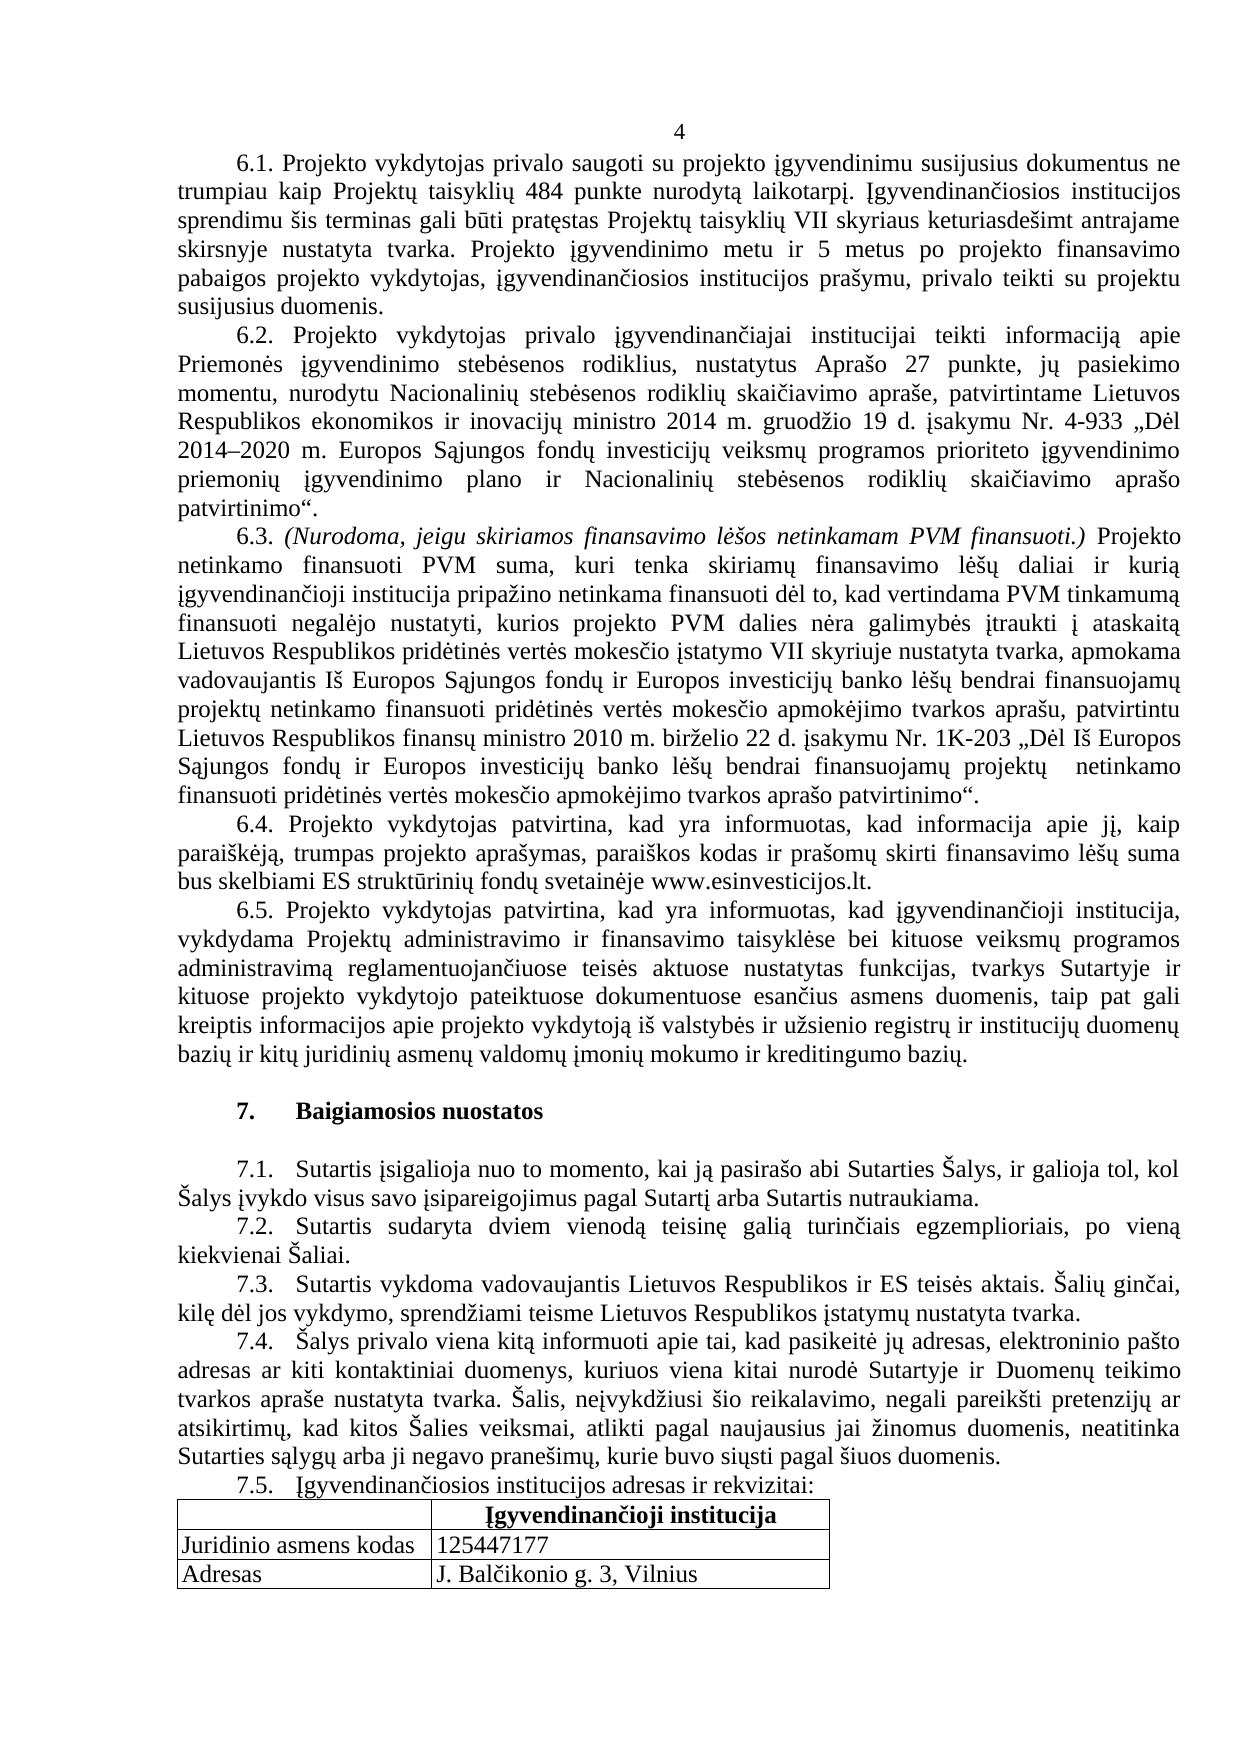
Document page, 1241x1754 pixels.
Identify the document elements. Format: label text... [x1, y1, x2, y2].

text 7.2. Sutartis sudaryta dviem vienodą teisinę galią turinčiais egzemplioriais, po vieną kiekvienai Šaliai. [177, 1211, 1181, 1269]
table_header Įgyvendinančioji institucija [432, 1500, 829, 1529]
text 7.5. Įgyvendinančiosios institucijos adresas ir rekvizitai: [177, 1470, 1181, 1499]
table_cell J. Balčikonio g. 3, Vilnius [432, 1560, 829, 1588]
text 6.3. (Nurodoma, jeigu skiriamos finansavimo lėšos netinkamam PVM finansuoti.) Projekto netinkamo finansuoti PVM suma, kuri tenka skiriamų finansavimo lėšų daliai ir kurią įgyvendinančioji institucija pripažino netinkama finansuoti dėl to, kad vertindama PVM tinkamumą finansuoti negalėjo nustatyti, kurios projekto PVM dalies nėra galimybės įtraukti į ataskaitą Lietuvos Respublikos pridėtinės vertės mokesčio įstatymo VII skyriuje nustatyta tvarka, apmokama vadovaujantis Iš Europos Sąjungos fondų ir Europos investicijų banko lėšų bendrai finansuojamų projektų netinkamo finansuoti pridėtinės vertės mokesčio apmokėjimo tvarkos aprašu, patvirtintu Lietuvos Respublikos finansų ministro 2010 m. birželio 22 d. įsakymu Nr. 1K-203 „Dėl Iš Europos Sąjungos fondų ir Europos investicijų banko lėšų bendrai finansuojamų projektų netinkamo finansuoti pridėtinės vertės mokesčio apmokėjimo tvarkos aprašo patvirtinimo“. [177, 521, 1181, 809]
text 7.3. Sutartis vykdoma vadovaujantis Lietuvos Respublikos ir ES teisės aktais. Šalių ginčai, kilę dėl jos vykdymo, sprendžiami teisme Lietuvos Respublikos įstatymų nustatyta tvarka. [177, 1269, 1181, 1326]
table_header [178, 1500, 431, 1529]
text 7.1. Sutartis įsigalioja nuo to momento, kai ją pasirašo abi Sutarties Šalys, ir galioja tol, kol Šalys įvykdo visus savo įsipareigojimus pagal Sutartį arba Sutartis nutraukiama. [177, 1154, 1181, 1211]
text 7.4. Šalys privalo viena kitą informuoti apie tai, kad pasikeitė jų adresas, elektroninio pašto adresas ar kiti kontaktiniai duomenys, kuriuos viena kitai nurodė Sutartyje ir Duomenų teikimo tvarkos apraše nustatyta tvarka. Šalis, neįvykdžiusi šio reikalavimo, negali pareikšti pretenzijų ar atsikirtimų, kad kitos Šalies veiksmai, atlikti pagal naujausius jai žinomus duomenis, neatitinka Sutarties sąlygų arba ji negavo pranešimų, kurie buvo siųsti pagal šiuos duomenis. [177, 1326, 1181, 1470]
table_cell Juridinio asmens kodas [178, 1530, 431, 1558]
text 6.4. Projekto vykdytojas patvirtina, kad yra informuotas, kad informacija apie jį, kaip paraiškėją, trumpas projekto aprašymas, paraiškos kodas ir prašomų skirti finansavimo lėšų suma bus skelbiami ES struktūrinių fondų svetainėje www.esinvesticijos.lt. [177, 809, 1181, 895]
text 7. Baigiamosios nuostatos [177, 1096, 1181, 1125]
text 6.1. Projekto vykdytojas privalo saugoti su projekto įgyvendinimu susijusius dokumentus ne trumpiau kaip Projektų taisyklių 484 punkte nurodytą laikotarpį. Įgyvendinančiosios institucijos sprendimu šis terminas gali būti pratęstas Projektų taisyklių VII skyriaus keturiasdešimt antrajame skirsnyje nustatyta tvarka. Projekto įgyvendinimo metu ir 5 metus po projekto finansavimo pabaigos projekto vykdytojas, įgyvendinančiosios institucijos prašymu, privalo teikti su projektu susijusius duomenis. [177, 148, 1181, 320]
text 6.2. Projekto vykdytojas privalo įgyvendinančiajai institucijai teikti informaciją apie Priemonės įgyvendinimo stebėsenos rodiklius, nustatytus Aprašo 27 punkte, jų pasiekimo momentu, nurodytu Nacionalinių stebėsenos rodiklių skaičiavimo apraše, patvirtintame Lietuvos Respublikos ekonomikos ir inovacijų ministro 2014 m. gruodžio 19 d. įsakymu Nr. 4-933 „Dėl 2014–2020 m. Europos Sąjungos fondų investicijų veiksmų programos prioriteto įgyvendinimo priemonių įgyvendinimo plano ir Nacionalinių stebėsenos rodiklių skaičiavimo aprašo patvirtinimo“. [177, 320, 1181, 521]
table_cell 125447177 [432, 1530, 829, 1558]
text 6.5. Projekto vykdytojas patvirtina, kad yra informuotas, kad įgyvendinančioji institucija, vykdydama Projektų administravimo ir finansavimo taisyklėse bei kituose veiksmų programos administravimą reglamentuojančiuose teisės aktuose nustatytas funkcijas, tvarkys Sutartyje ir kituose projekto vykdytojo pateiktuose dokumentuose esančius asmens duomenis, taip pat gali kreiptis informacijos apie projekto vykdytoją iš valstybės ir užsienio registrų ir institucijų duomenų bazių ir kitų juridinių asmenų valdomų įmonių mokumo ir kreditingumo bazių. [177, 895, 1181, 1068]
table_cell Adresas [178, 1560, 431, 1588]
